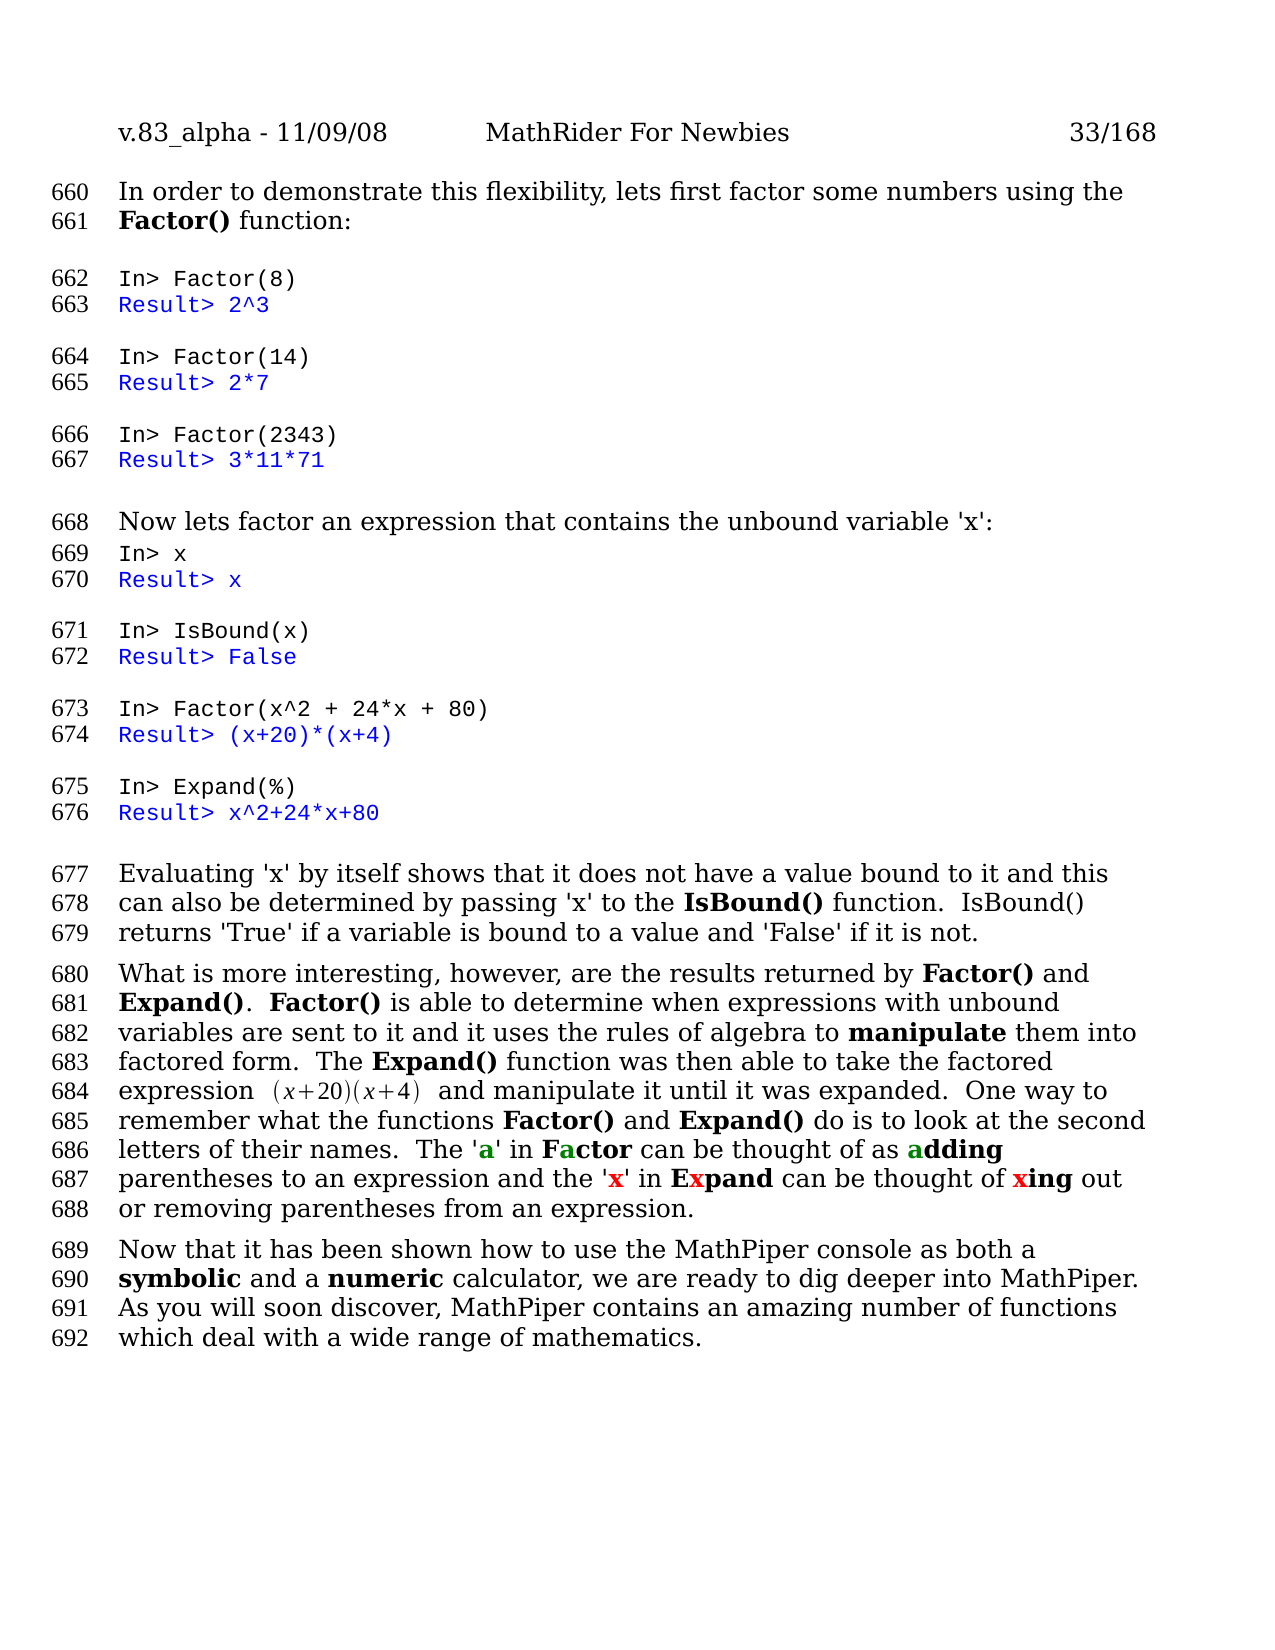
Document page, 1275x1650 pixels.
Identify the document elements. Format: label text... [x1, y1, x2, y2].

text Result> x [118, 568, 1157, 594]
text Result> False [118, 646, 1157, 672]
text Evaluating 'x' by itself shows that it does not have a value bound to it and this can also be determined by passing 'x' to the IsBound() function. IsBound() returns 'True' if a variable is bound to a value and 'False' if it is not. [118, 859, 1157, 947]
text Result> 3*11*71 [118, 449, 1157, 475]
text In order to demonstrate this flexibility, lets first factor some numbers using the Factor() function: [118, 177, 1157, 235]
text In> x [118, 542, 1157, 568]
text Result> (x+20)*(x+4) [118, 723, 1157, 749]
text Result> x^2+24*x+80 [118, 801, 1157, 827]
text In> Factor(2343) [118, 423, 1157, 449]
text Result> 2*7 [118, 371, 1157, 397]
text Result> 2^3 [118, 293, 1157, 319]
text In> Expand(%) [118, 775, 1157, 801]
text What is more interesting, however, are the results returned by Factor() and Expand(). Factor() is able to determine when expressions with unbound variables are sent to it and it uses the rules of algebra to manipulate them into factored form. The Expand() function was then able to take the factored expressionand manipulate it until it was expanded. One way to remember what the functions Factor() and Expand() do is to look at the second letters of their names. The 'a' in Factor can be thought of as adding parentheses to an expression and the 'x' in Expand can be thought of xing out or removing parentheses from an expression. [118, 959, 1157, 1223]
text In> IsBound(x) [118, 620, 1157, 646]
text Now lets factor an expression that contains the unbound variable 'x': [118, 507, 1157, 536]
text In> Factor(x^2 + 24*x + 80) [118, 698, 1157, 723]
text In> Factor(8) [118, 267, 1157, 293]
text Now that it has been shown how to use the MathPiper console as both a symbolic and a numeric calculator, we are ready to dig deeper into MathPiper. As you will soon discover, MathPiper contains an amazing number of functions which deal with a wide range of mathematics. [118, 1235, 1157, 1352]
text In> Factor(14) [118, 345, 1157, 371]
